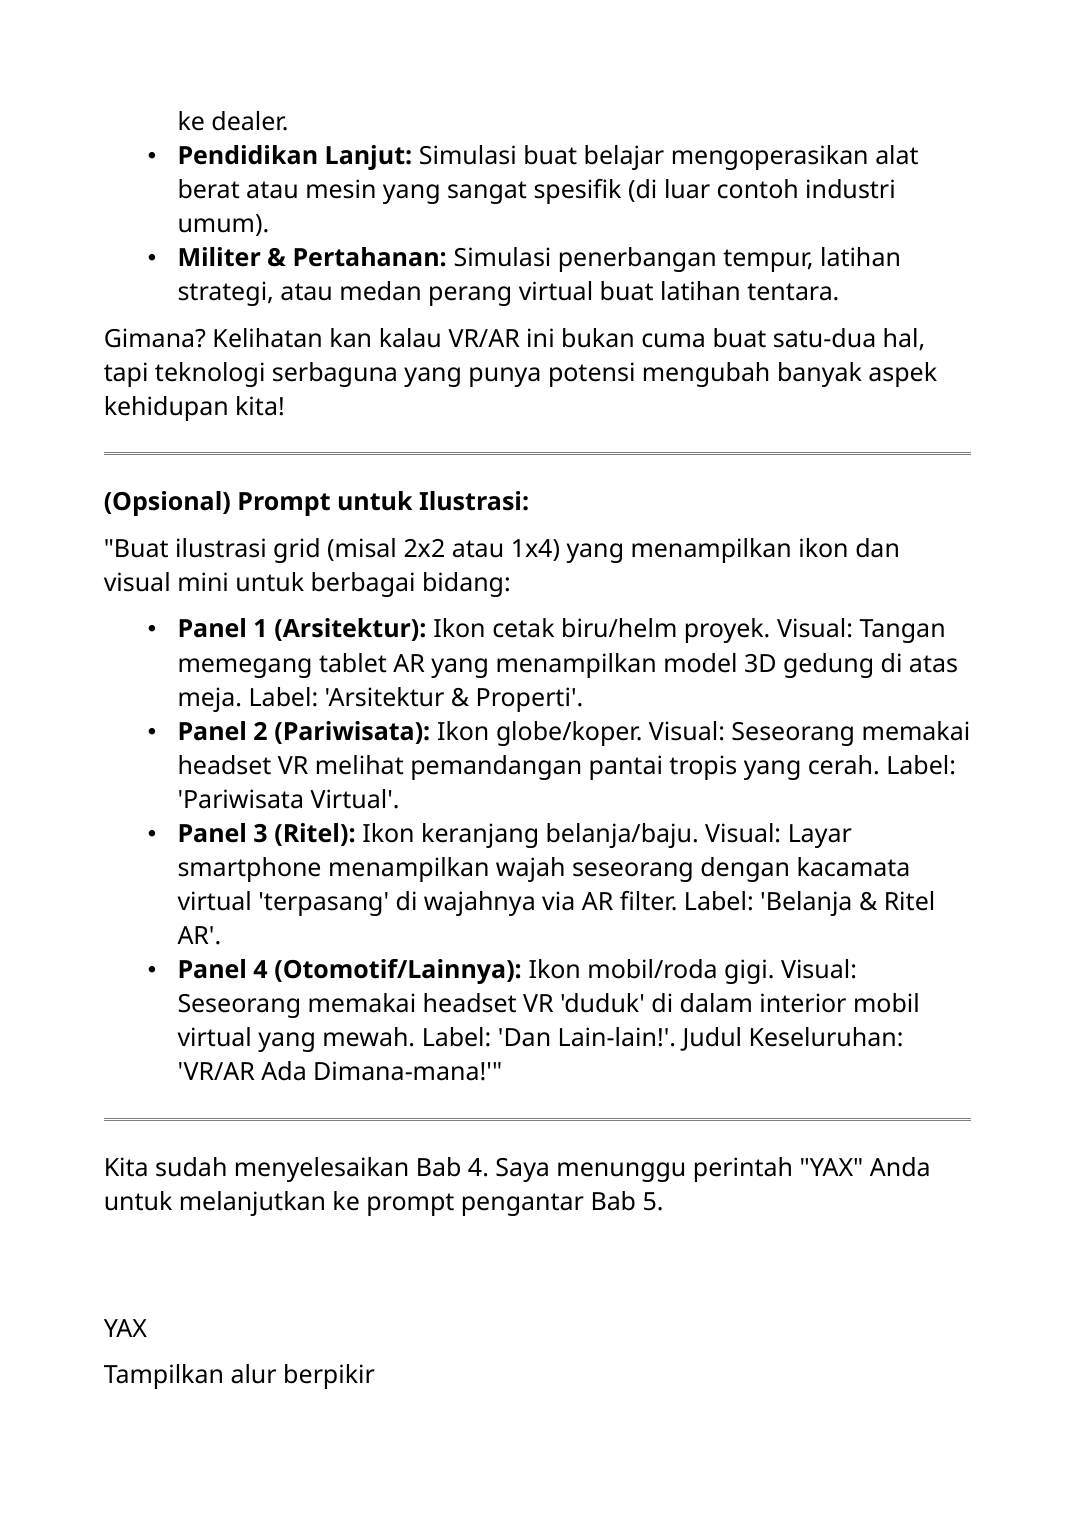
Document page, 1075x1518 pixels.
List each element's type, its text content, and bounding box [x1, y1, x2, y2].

list Panel 1 (Arsitektur): Ikon cetak biru/helm proyek. Visual: Tangan memegang tablet AR yang menampilkan model 3D gedung di atas meja. Label: 'Arsitektur & Properti'. [148, 611, 971, 713]
list Panel 3 (Ritel): Ikon keranjang belanja/baju. Visual: Layar smartphone menampilkan wajah seseorang dengan kacamata virtual 'terpasang' di wajahnya via AR filter. Label: 'Belanja & Ritel AR'. [148, 816, 971, 952]
text YAX [103, 1311, 971, 1345]
text Kita sudah menyelesaikan Bab 4. Saya menunggu perintah "YAX" Anda untuk melanjutkan ke prompt pengantar Bab 5. [103, 1149, 971, 1217]
text Gimana? Kelihatan kan kalau VR/AR ini bukan cuma buat satu-dua hal, tapi teknologi serbaguna yang punya potensi mengubah banyak aspek kehidupan kita! [103, 320, 971, 423]
text "Buat ilustrasi grid (misal 2x2 atau 1x4) yang menampilkan ikon dan visual mini untuk berbagai bidang: [103, 531, 971, 599]
list Pendidikan Lanjut: Simulasi buat belajar mengoperasikan alat berat atau mesin yang sangat spesifik (di luar contoh industri umum). [148, 138, 971, 240]
list Militer & Pertahanan: Simulasi penerbangan tempur, latihan strategi, atau medan perang virtual buat latihan tentara. [148, 240, 971, 308]
text (Opsional) Prompt untuk Ilustrasi: [103, 484, 971, 518]
list ke dealer. [148, 103, 971, 138]
text Tampilkan alur berpikir [103, 1357, 971, 1391]
list Panel 2 (Pariwisata): Ikon globe/koper. Visual: Seseorang memakai headset VR melihat pemandangan pantai tropis yang cerah. Label: 'Pariwisata Virtual'. [148, 713, 971, 816]
list Panel 4 (Otomotif/Lainnya): Ikon mobil/roda gigi. Visual: Seseorang memakai headset VR 'duduk' di dalam interior mobil virtual yang mewah. Label: 'Dan Lain-lain!'. Judul Keseluruhan: 'VR/AR Ada Dimana-mana!'" [148, 952, 971, 1088]
